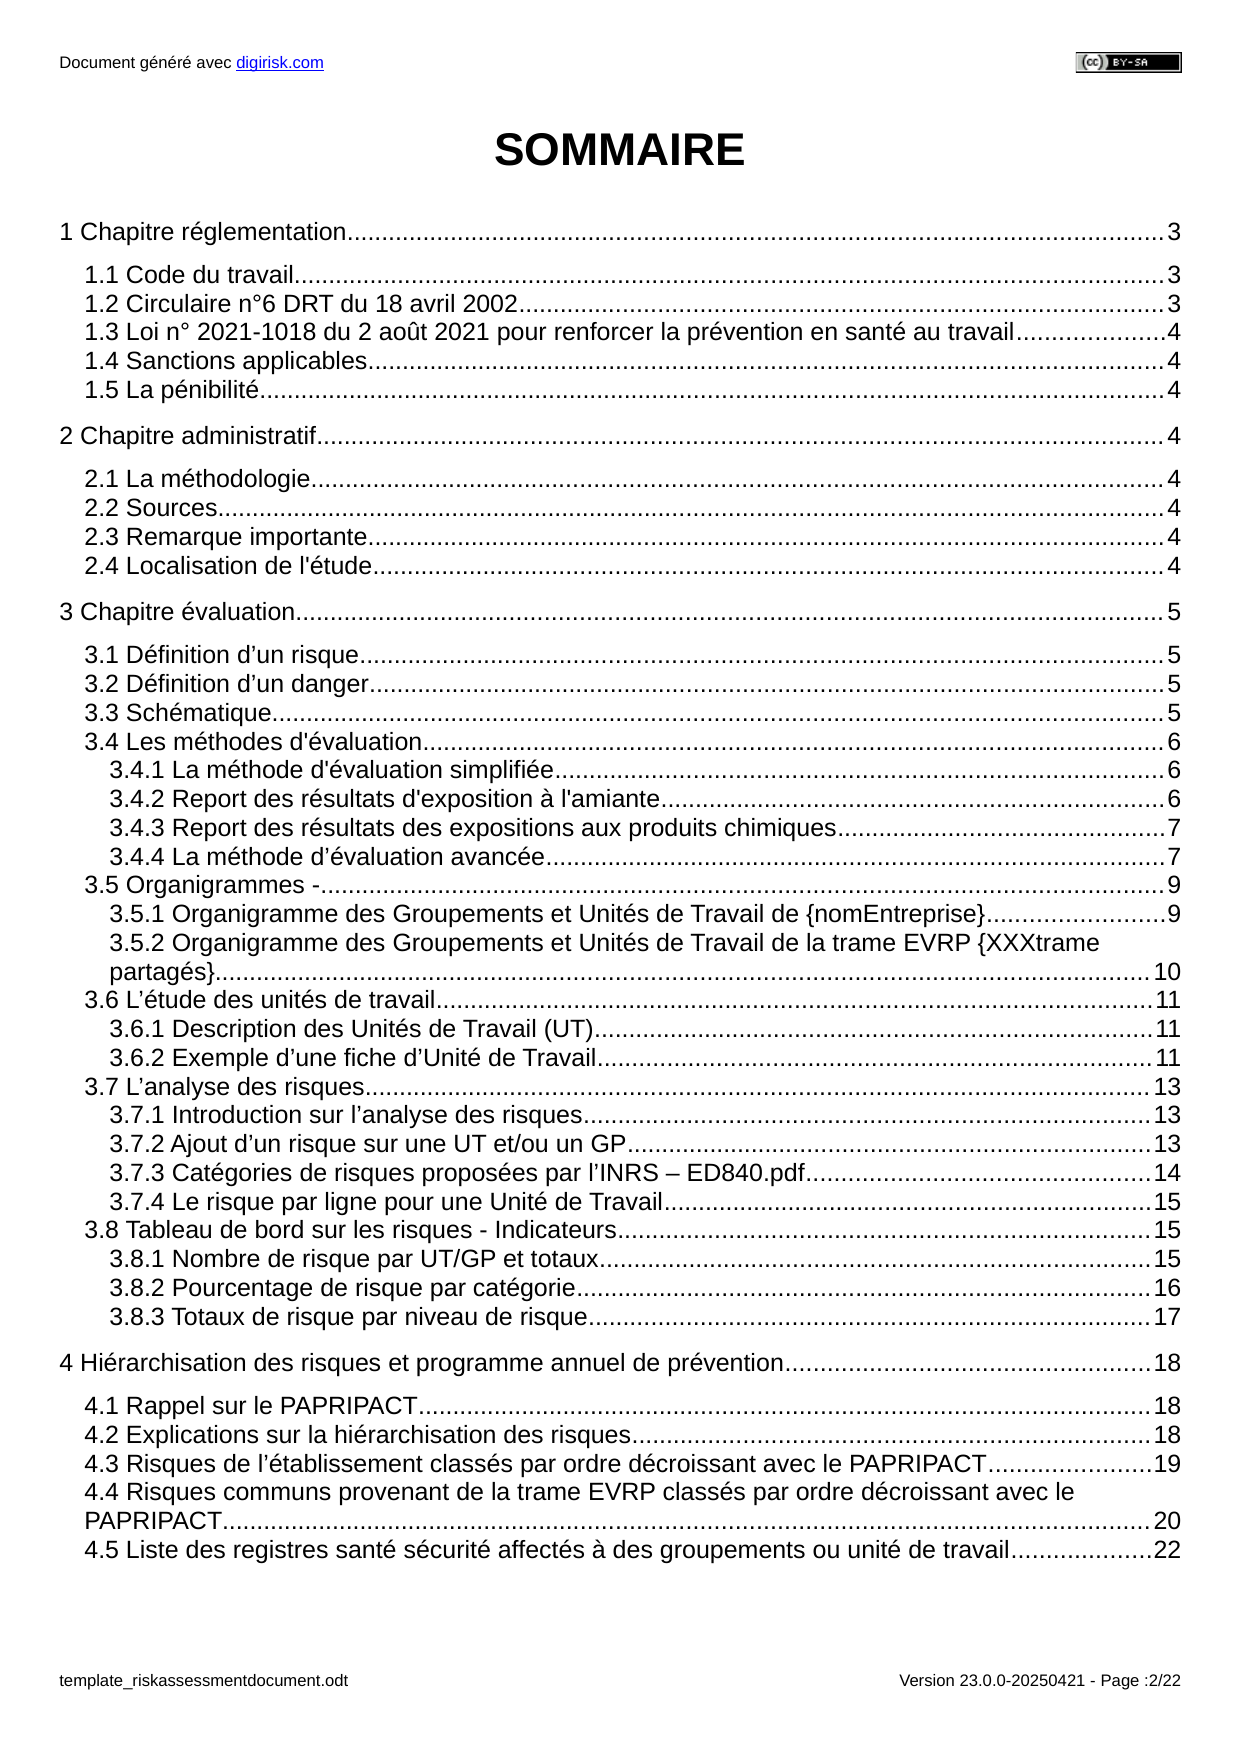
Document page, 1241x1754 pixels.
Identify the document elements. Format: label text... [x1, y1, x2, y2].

text 4 Hiérarchisation des risques et programme annuel de prévention 18 [59, 1348, 1181, 1377]
text 3.7.1 Introduction sur l’analyse des risques 13 [109, 1100, 1181, 1129]
text 2.2 Sources 4 [84, 493, 1181, 522]
text 1.1 Code du travail 3 [84, 260, 1181, 288]
text 2 Chapitre administratif 4 [59, 421, 1181, 450]
text 3.3 Schématique 5 [84, 698, 1181, 726]
text 3.4.2 Report des résultats d'exposition à l'amiante 6 [109, 784, 1181, 813]
text 4.2 Explications sur la hiérarchisation des risques 18 [84, 1420, 1181, 1448]
text 3.8 Tableau de bord sur les risques - Indicateurs 15 [84, 1215, 1181, 1244]
text 1.5 La pénibilité 4 [84, 375, 1181, 403]
text 3.8.3 Totaux de risque par niveau de risque 17 [109, 1301, 1181, 1330]
text 3.7.4 Le risque par ligne pour une Unité de Travail 15 [109, 1186, 1181, 1215]
text 3.6.2 Exemple d’une fiche d’Unité de Travail 11 [109, 1043, 1181, 1071]
text 4.1 Rappel sur le PAPRIPACT 18 [84, 1391, 1181, 1420]
text 1.2 Circulaire n°6 DRT du 18 avril 2002 3 [84, 288, 1181, 317]
text 3.4.3 Report des résultats des expositions aux produits chimiques 7 [109, 813, 1181, 841]
text 4.3 Risques de l’établissement classés par ordre décroissant avec le PAPRIPACT 19 [84, 1448, 1181, 1477]
text 3.5 Organigrammes - 9 [84, 870, 1181, 899]
text 3.6.1 Description des Unités de Travail (UT) 11 [109, 1014, 1181, 1043]
text 2.1 La méthodologie 4 [84, 464, 1181, 493]
picture [1075, 52, 1182, 73]
text 3.5.2 Organigramme des Groupements et Unités de Travail de la trame EVRP {XXXtrame partagés} 10 [109, 928, 1181, 985]
text 3.1 Définition d’un risque 5 [84, 640, 1181, 669]
text 2.3 Remarque importante 4 [84, 522, 1181, 551]
text 1.4 Sanctions applicables 4 [84, 346, 1181, 375]
text 1 Chapitre réglementation 3 [59, 217, 1181, 245]
text 3.6 L’étude des unités de travail 11 [84, 985, 1181, 1014]
text 1.3 Loi n° 2021-1018 du 2 août 2021 pour renforcer la prévention en santé au travail 4 [84, 317, 1181, 346]
text 4.4 Risques communs provenant de la trame EVRP classés par ordre décroissant avec le PAPRIPACT 20 [84, 1477, 1181, 1535]
text 3.7.3 Catégories de risques proposées par l’INRS – ED840.pdf 14 [109, 1158, 1181, 1186]
text 3.4 Les méthodes d'évaluation 6 [84, 726, 1181, 755]
text 3.4.1 La méthode d'évaluation simplifiée 6 [109, 755, 1181, 784]
text 3.7 L’analyse des risques 13 [84, 1071, 1181, 1100]
text 3 Chapitre évaluation 5 [59, 597, 1181, 626]
text 3.8.1 Nombre de risque par UT/GP et totaux 15 [109, 1244, 1181, 1273]
text SOMMAIRE [59, 122, 1181, 175]
text 3.4.4 La méthode d’évaluation avancée 7 [109, 841, 1181, 870]
text 3.8.2 Pourcentage de risque par catégorie 16 [109, 1273, 1181, 1301]
text 3.5.1 Organigramme des Groupements et Unités de Travail de {nomEntreprise} 9 [109, 899, 1181, 928]
text 3.7.2 Ajout d’un risque sur une UT et/ou un GP 13 [109, 1129, 1181, 1158]
text 4.5 Liste des registres santé sécurité affectés à des groupements ou unité de travail 22 [84, 1535, 1181, 1563]
text 3.2 Définition d’un danger 5 [84, 669, 1181, 698]
text 2.4 Localisation de l'étude 4 [84, 551, 1181, 579]
